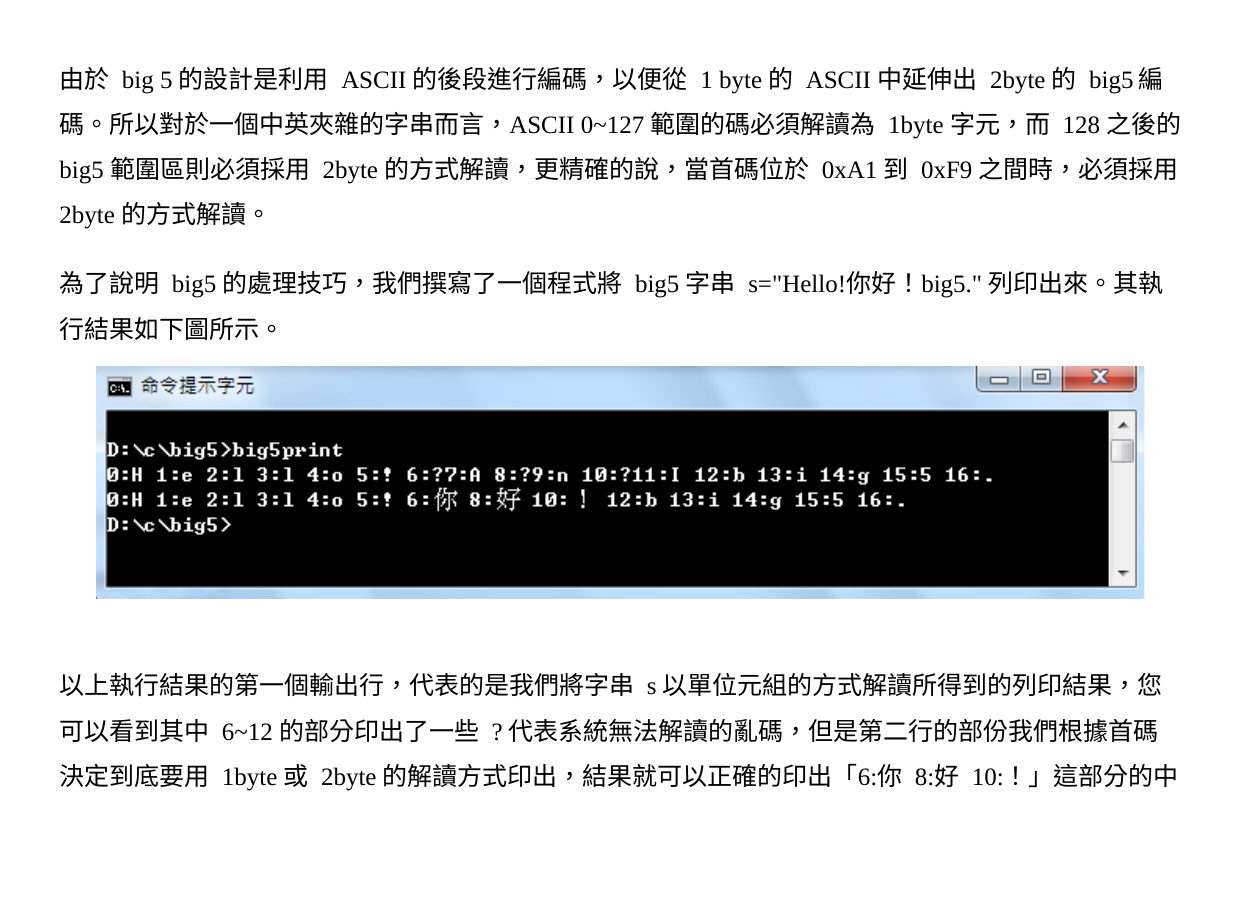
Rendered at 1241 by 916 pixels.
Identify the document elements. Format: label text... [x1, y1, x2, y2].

text 為了說明 big5 的處理技巧，我們撰寫了一個程式將 big5 字串 s="Hello!你好！big5." 列印出來。其執行結果如下圖所示。 [59, 264, 1181, 345]
picture [96, 366, 1145, 599]
text 以上執行結果的第一個輸出行，代表的是我們將字串 s 以單位元組的方式解讀所得到的列印結果，您可以看到其中 6~12 的部分印出了一些 ? 代表系統無法解讀的亂碼，但是第二行的部份我們根據首碼決定到底要用 1byte 或 2byte 的解讀方式印出，結果就可以正確的印出「6:你 8:好 10:！」這部分的中 [59, 666, 1181, 793]
text 由於 big 5 的設計是利用 ASCII 的後段進行編碼，以便從 1 byte 的 ASCII 中延伸出 2byte 的 big5編碼。所以對於一個中英夾雜的字串而言，ASCII 0~127 範圍的碼必須解讀為 1byte 字元，而 128 之後的 big5 範圍區則必須採用 2byte 的方式解讀，更精確的說，當首碼位於 0xA1 到 0xF9 之間時，必須採用 2byte 的方式解讀。 [59, 59, 1181, 231]
